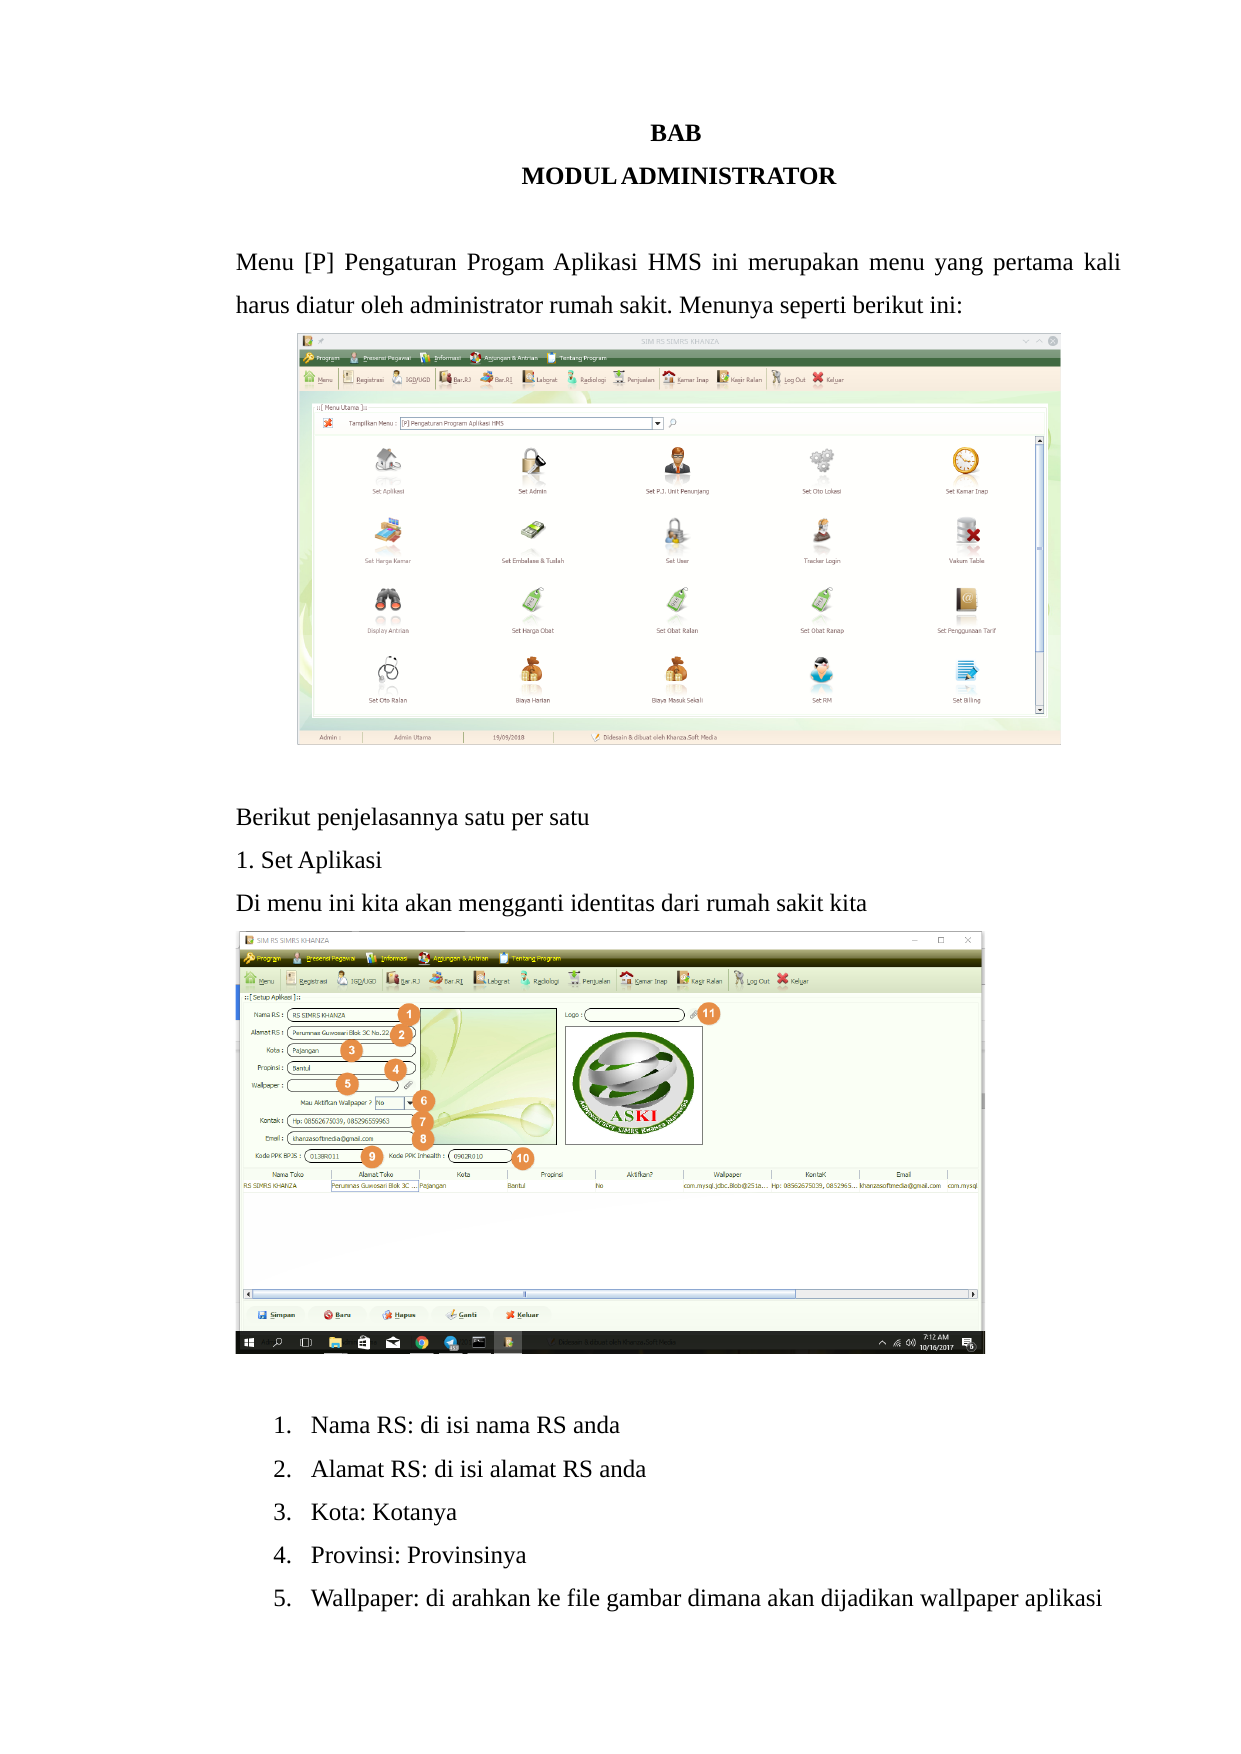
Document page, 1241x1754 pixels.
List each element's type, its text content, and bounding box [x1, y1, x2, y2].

list Provinsi: Provinsinya [273, 1540, 1122, 1569]
list 1. Set Aplikasi [236, 845, 1122, 874]
picture [297, 333, 1061, 745]
text BAB [236, 118, 1122, 147]
list Kota: Kotanya [273, 1497, 1122, 1526]
text MODUL ADMINISTRATOR [236, 161, 1122, 190]
list Wallpaper: di arahkan ke file gambar dimana akan dijadikan wallpaper aplikasi [273, 1583, 1122, 1612]
text Menu [P] Pengaturan Progam Aplikasi HMS ini merupakan menu yang pertama kali harus diatur oleh administrator rumah sakit. Menunya seperti berikut ini: [236, 247, 1122, 319]
list Nama RS: di isi nama RS anda [273, 1411, 1122, 1439]
list Alamat RS: di isi alamat RS anda [273, 1454, 1122, 1482]
text Berikut penjelasannya satu per satu [236, 802, 1122, 831]
text Di menu ini kita akan mengganti identitas dari rumah sakit kita [236, 888, 1122, 917]
picture [235, 931, 986, 1354]
